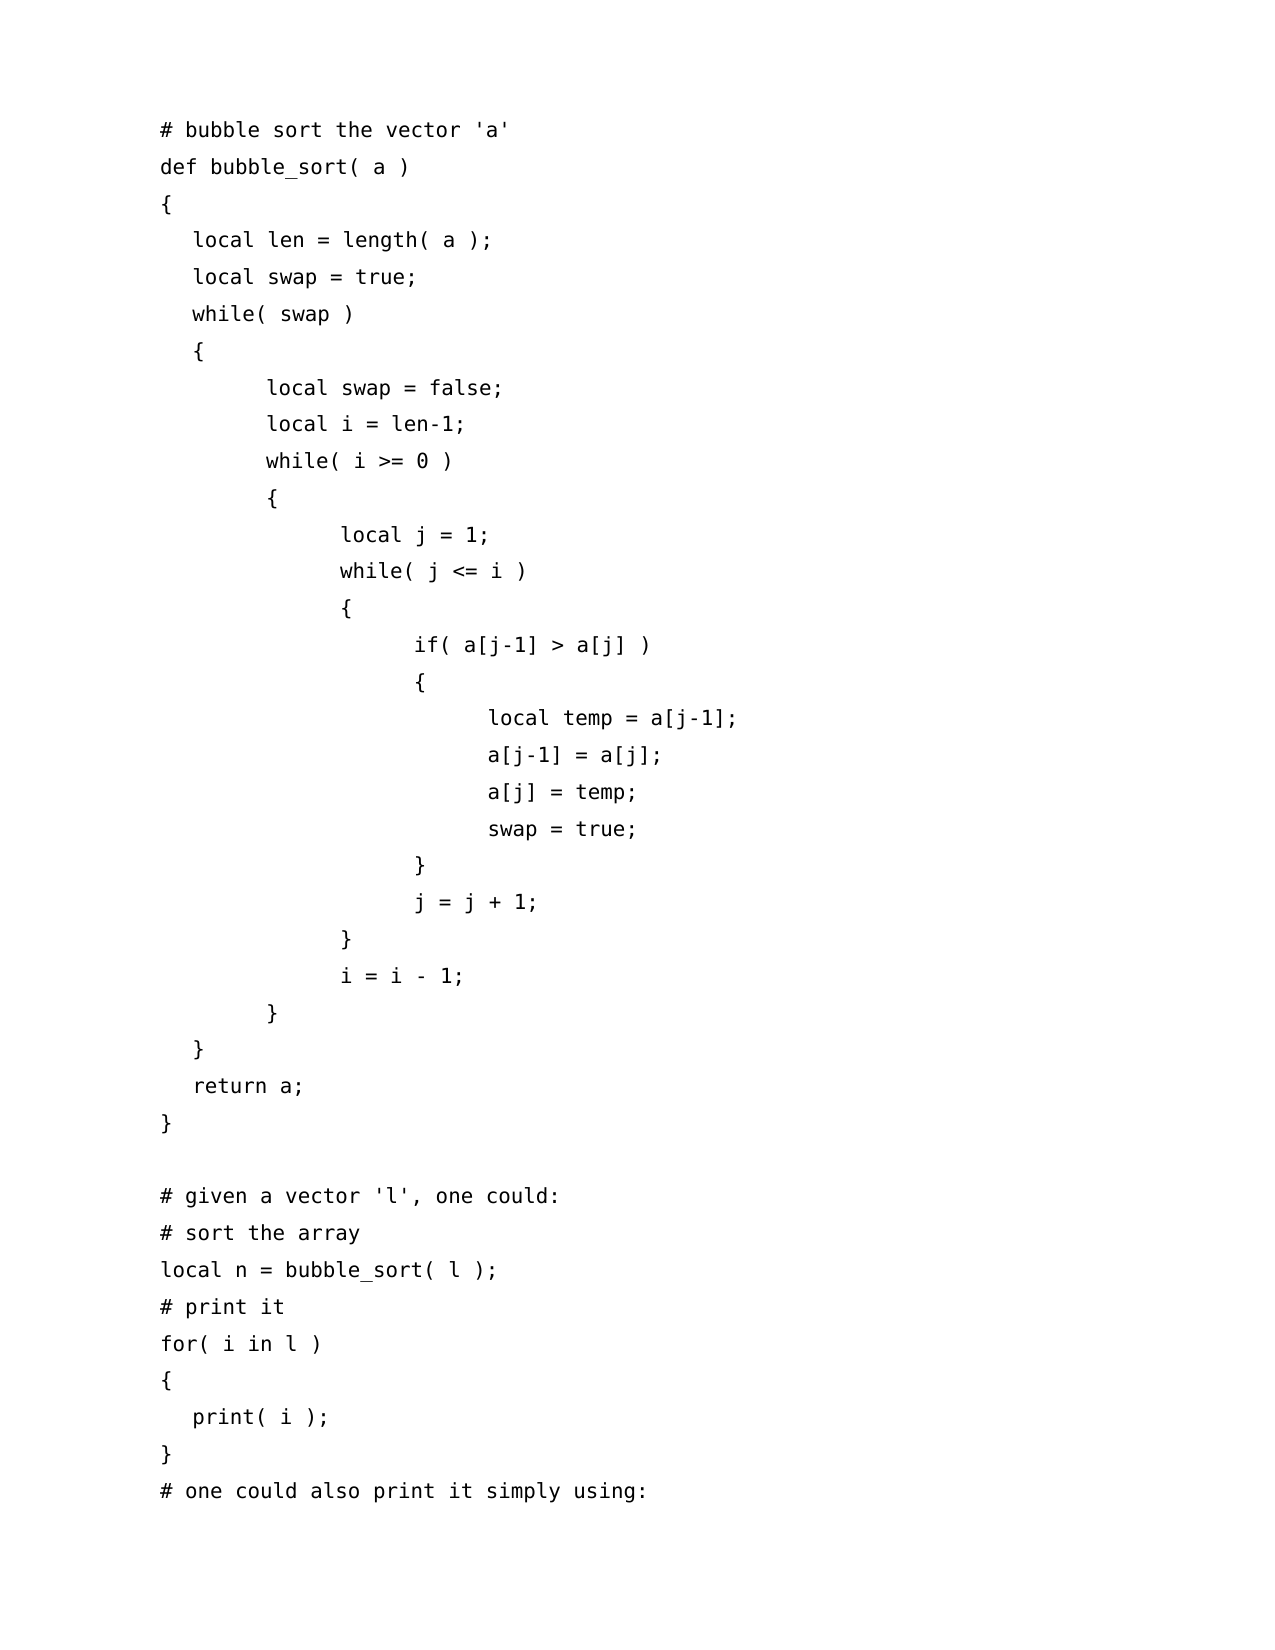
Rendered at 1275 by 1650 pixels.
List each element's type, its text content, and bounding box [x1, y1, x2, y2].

text while( i >= 0 ) [118, 449, 1157, 473]
text # sort the array [118, 1221, 1157, 1246]
text } [118, 927, 1157, 951]
text { [118, 1368, 1157, 1393]
text swap = true; [118, 817, 1157, 841]
text } [118, 853, 1157, 878]
text } [118, 1001, 1157, 1025]
text { [118, 486, 1157, 510]
text # one could also print it simply using: [118, 1479, 1157, 1503]
text { [118, 339, 1157, 363]
text local temp = a[j-1]; [118, 706, 1157, 731]
text } [118, 1442, 1157, 1466]
text local j = 1; [118, 523, 1157, 547]
text } [118, 1037, 1157, 1062]
text # bubble sort the vector 'a' [118, 118, 1157, 142]
text if( a[j-1] > a[j] ) [118, 633, 1157, 657]
text while( j <= i ) [118, 559, 1157, 584]
text { [118, 596, 1157, 620]
text local i = len-1; [118, 412, 1157, 437]
text for( i in l ) [118, 1332, 1157, 1356]
text while( swap ) [118, 302, 1157, 326]
text print( i ); [118, 1405, 1157, 1429]
text i = i - 1; [118, 964, 1157, 988]
text local len = length( a ); [118, 228, 1157, 253]
text a[j] = temp; [118, 780, 1157, 804]
text local n = bubble_sort( l ); [118, 1258, 1157, 1282]
text def bubble_sort( a ) [118, 155, 1157, 179]
text local swap = false; [118, 376, 1157, 400]
text { [118, 670, 1157, 694]
text # given a vector 'l', one could: [118, 1184, 1157, 1209]
text return a; [118, 1074, 1157, 1098]
text a[j-1] = a[j]; [118, 743, 1157, 767]
text } [118, 1111, 1157, 1135]
text # print it [118, 1295, 1157, 1319]
text j = j + 1; [118, 890, 1157, 914]
text local swap = true; [118, 265, 1157, 289]
text { [118, 192, 1157, 216]
